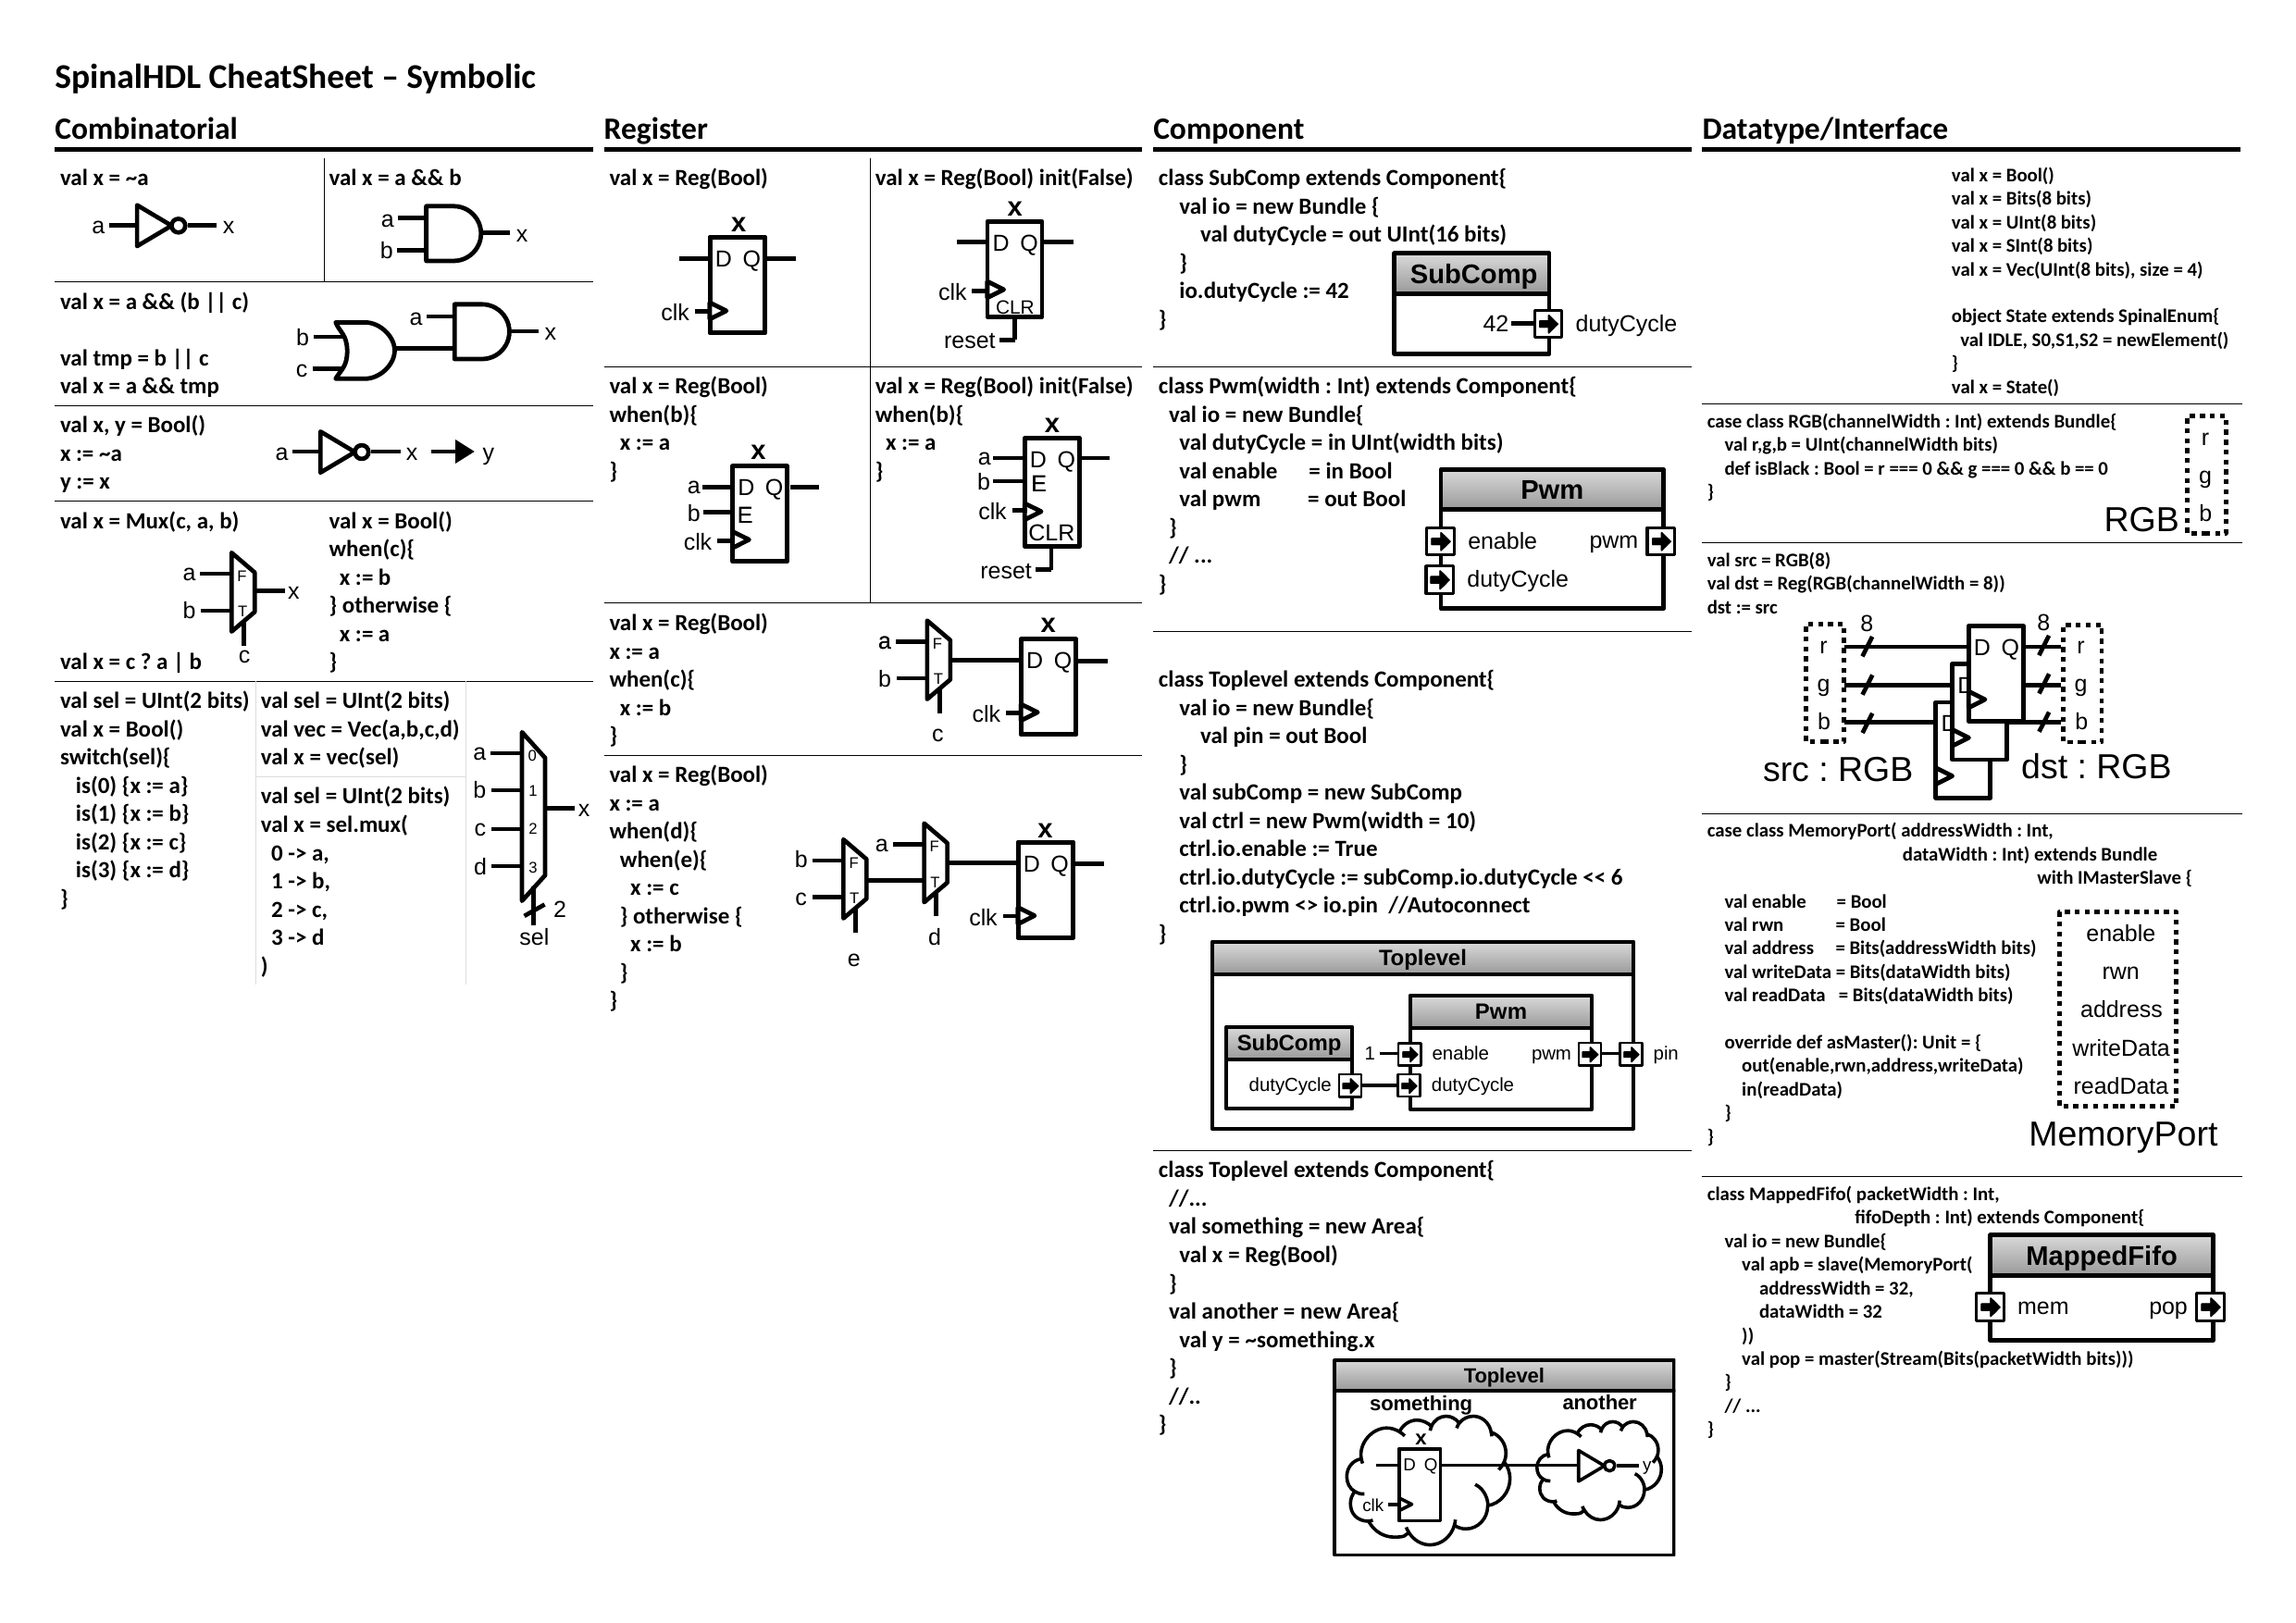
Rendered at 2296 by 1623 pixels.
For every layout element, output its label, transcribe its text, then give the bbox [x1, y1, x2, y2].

table_cell case class RGB(channelWidth : Int) extends Bundle{ val r,g,b = UInt(channelWidth bits) def isBlack : Bool = r === 0 && g === 0 && b == 0 } [1702, 404, 2241, 542]
picture [1978, 1295, 2003, 1319]
subtitle Datatype/Interface [1702, 109, 2240, 147]
table_cell val src = RGB(8) val dst = Reg(RGB(channelWidth = 8)) dst := src [1702, 543, 2241, 813]
table_cell class Toplevel extends Component{ //... val something = new Area{ val x = Reg(Bool) } val another = new Area{ val y = ~something.x } //.. } [1153, 1151, 1692, 1528]
table_cell class Toplevel extends Component{ val io = new Bundle{ val pin = out Bool } val subComp = new SubComp val ctrl = new Pwm(width = 10) ctrl.io.enable := True ctrl.io.dutyCycle := subComp.io.dutyCycle << 6 ctrl.io.pwm <> io.pin //Autoconnect } [1153, 632, 1692, 1150]
table_cell val sel = UInt(2 bits) val x = sel.mux( 0 -> a, 1 -> b, 2 -> c, 3 -> d ) [256, 777, 465, 985]
table_cell val x = Reg(Bool) init(False) when(b){ x := a } [871, 367, 1142, 602]
picture [1649, 529, 1673, 553]
table_header val x = Reg(Bool) [604, 158, 870, 366]
table_header val x = ~a [55, 158, 324, 281]
table_header val x = Reg(Bool) init(False) [871, 158, 1142, 366]
picture [2198, 1295, 2223, 1319]
table_header val x = a && b [325, 158, 593, 281]
table_header val sel = UInt(2 bits) val x = Bool() switch(sel){ is(0) {x := a} is(1) {x := b} is(2) {x := c} is(3) {x := d} } [55, 682, 255, 985]
table_cell val x = Reg(Bool) x := a when(c){ x := b } [604, 603, 1142, 755]
picture [1428, 529, 1453, 553]
table_header class SubComp extends Component{ val io = new Bundle { val dutyCycle = out UInt(16 bits) } io.dutyCycle := 42 } [1153, 158, 1692, 366]
subtitle Combinatorial [55, 109, 593, 147]
table_cell case class MemoryPort( addressWidth : Int, dataWidth : Int) extends Bundle with IMasterSlave { val enable = Bool val rwn = Bool val address = Bits(addressWidth bits) val writeData = Bits(dataWidth bits) val readData = Bits(dataWidth bits) override def asMaster(): Unit = { out(enable,rwn,address,writeData) in(readData) } } [1702, 814, 2241, 1176]
picture [1428, 567, 1452, 592]
table_header val sel = UInt(2 bits) val vec = Vec(a,b,c,d) val x = vec(sel) [256, 682, 465, 776]
table_cell class Pwm(width : Int) extends Component{ val io = new Bundle{ val dutyCycle = in UInt(width bits) val enable = in Bool val pwm = out Bool } // ... } [1153, 367, 1692, 631]
table_cell class MappedFifo( packetWidth : Int, fifoDepth : Int) extends Component{ val io = new Bundle{ val apb = slave(MemoryPort( addressWidth = 32, dataWidth = 32 )) val pop = master(Stream(Bits(packetWidth bits))) } // ... } [1702, 1177, 2241, 1446]
table_header [466, 682, 593, 985]
table_cell val x = Reg(Bool) when(b){ x := a } [604, 367, 870, 602]
picture [1536, 312, 1560, 336]
table_cell val x = a && (b || c) val tmp = b || c val x = a && tmp [55, 282, 593, 405]
table_cell val x = Reg(Bool) x := a when(d){ when(e){ x := c } otherwise { x := b } } [604, 756, 1142, 1020]
table_cell val x = Mux(c, a, b) val x = c ? a | b [55, 502, 324, 681]
table_header [1702, 158, 1946, 403]
table_header val x = Bool() val x = Bits(8 bits) val x = UInt(8 bits) val x = SInt(8 bits) val x = Vec(UInt(8 bits), size = 4) object State extends SpinalEnum{ val IDLE, S0,S1,S2 = newElement() } val x = State() [1946, 158, 2241, 403]
table_cell val x = Bool() when(c){ x := b } otherwise { x := a } [324, 502, 593, 681]
subtitle Component [1153, 109, 1692, 147]
subtitle Register [603, 109, 1142, 152]
table_cell val x, y = Bool() x := ~a y := x [55, 406, 593, 501]
